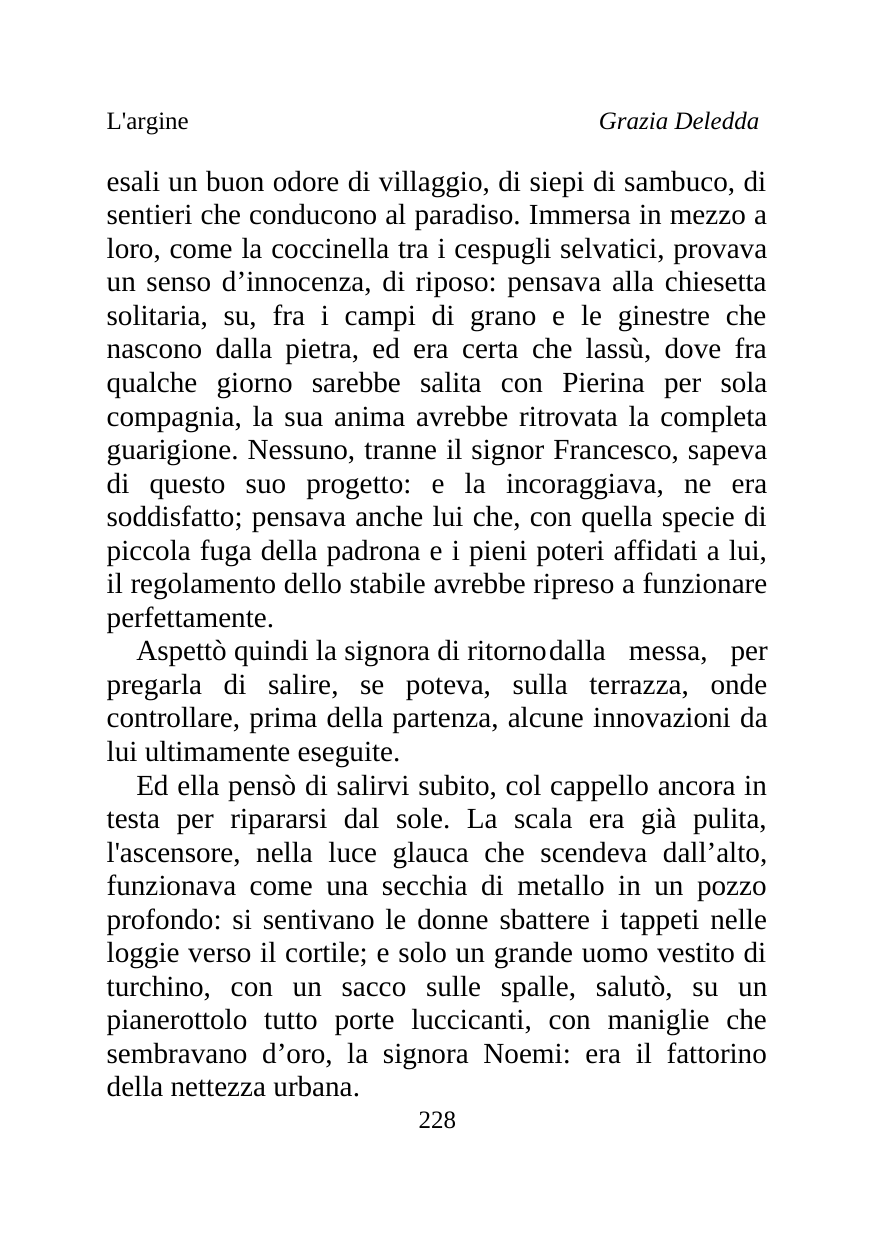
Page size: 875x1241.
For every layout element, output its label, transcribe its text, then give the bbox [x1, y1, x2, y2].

text Aspettò quindi la signora di ritorno dalla messa, per pregarla di salire, se poteva, sulla terrazza, onde controllare, prima della partenza, alcune innovazioni da lui ultimamente eseguite. [106, 633, 768, 768]
text esali un buon odore di villaggio, di siepi di sambuco, di sentieri che conducono al paradiso. Immersa in mezzo a loro, come la coccinella tra i cespugli selvatici, provava un senso d’innocenza, di riposo: pensava alla chiesetta solitaria, su, fra i campi di grano e le ginestre che nascono dalla pietra, ed era certa che lassù, dove fra qualche giorno sarebbe salita con Pierina per sola compagnia, la sua anima avrebbe ritrovata la completa guarigione. Nessuno, tranne il signor Francesco, sapeva di questo suo progetto: e la incoraggiava, ne era soddisfatto; pensava anche lui che, con quella specie di piccola fuga della padrona e i pieni poteri affidati a lui, il regolamento dello stabile avrebbe ripreso a funzionare perfettamente. [106, 164, 768, 633]
text Ed ella pensò di salirvi subito, col cappello ancora in testa per ripararsi dal sole. La scala era già pulita, l'ascensore, nella luce glauca che scendeva dall’alto, funzionava come una secchia di metallo in un pozzo profondo: si sentivano le donne sbattere i tappeti nelle loggie verso il cortile; e solo un grande uomo vestito di turchino, con un sacco sulle spalle, salutò, su un pianerottolo tutto porte luccicanti, con maniglie che sembravano d’oro, la signora Noemi: era il fattorino della nettezza urbana. [106, 768, 768, 1103]
